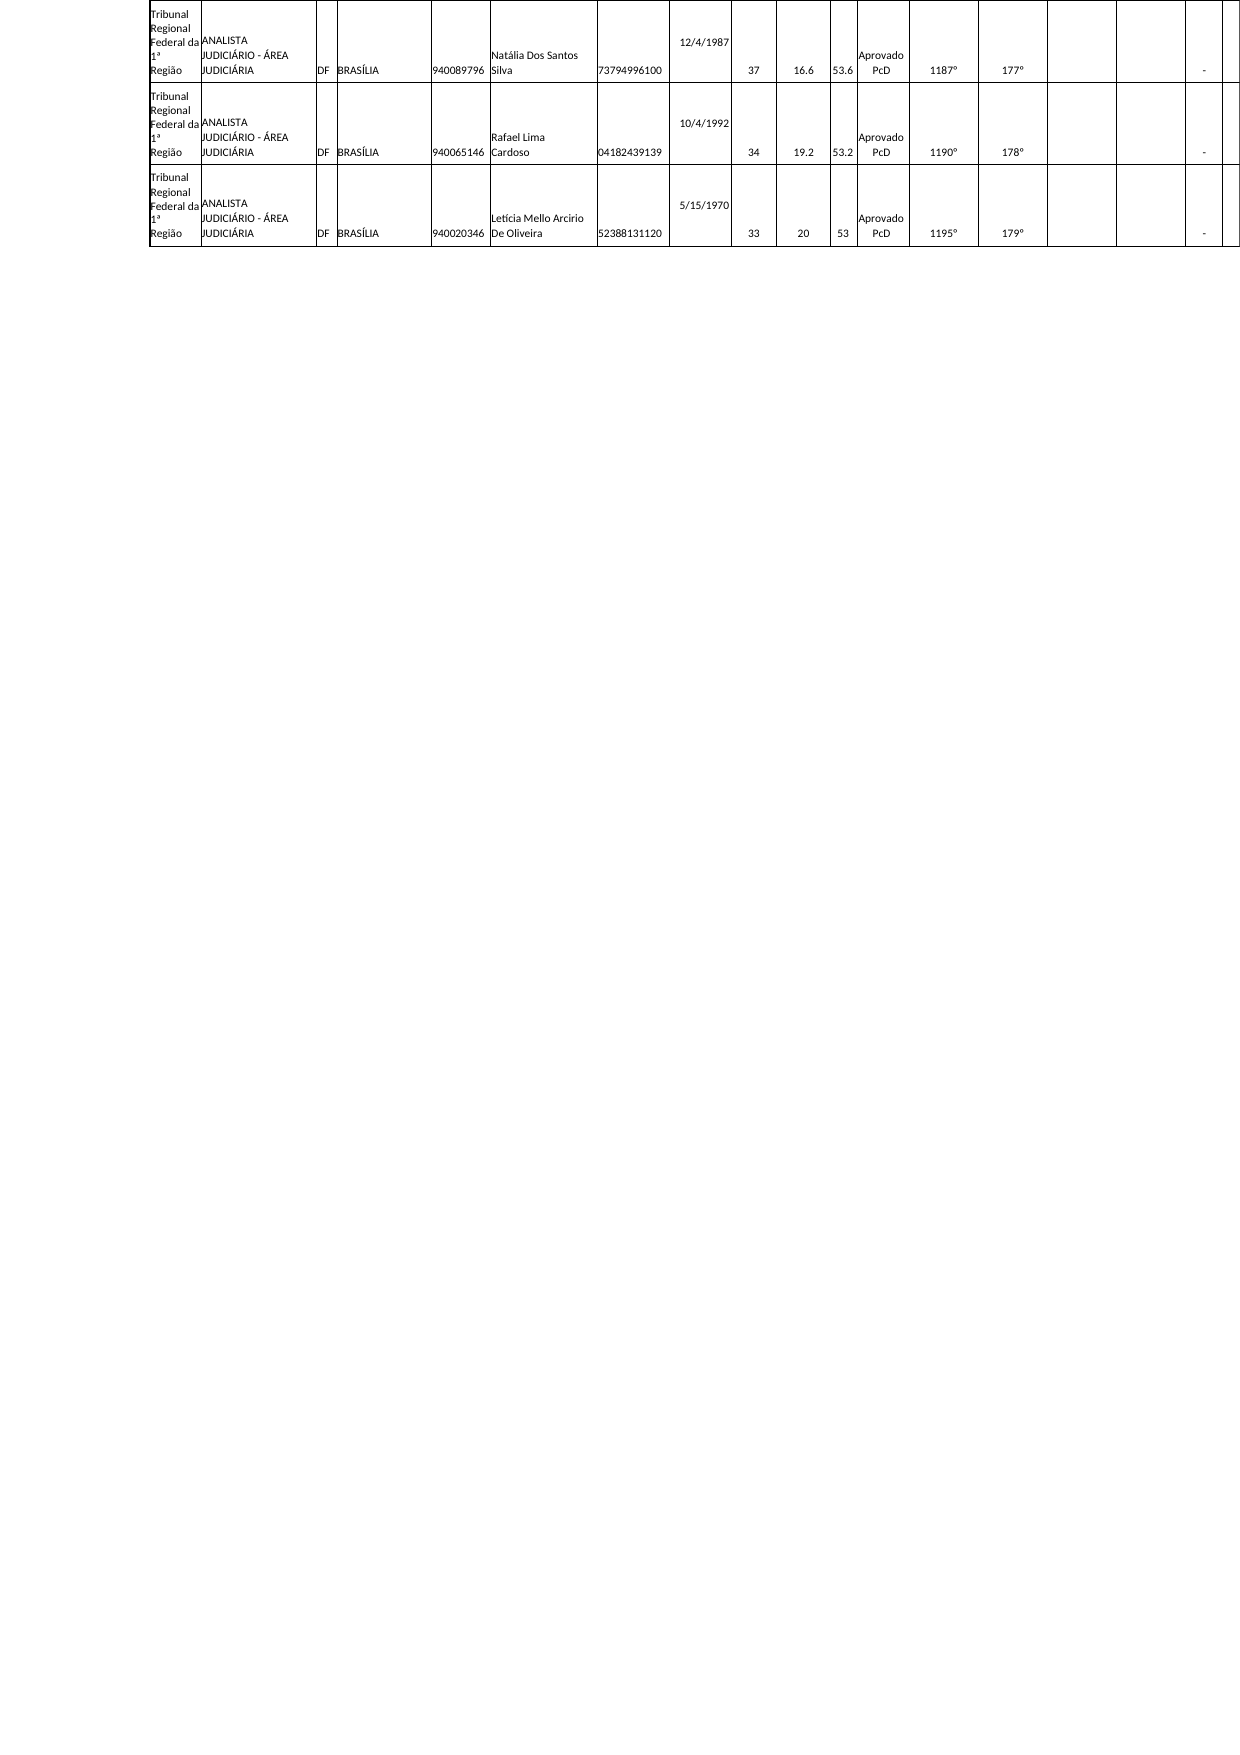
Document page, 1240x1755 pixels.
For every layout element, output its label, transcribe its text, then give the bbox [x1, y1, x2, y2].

table_cell S [1223, 165, 1239, 246]
table_cell 1187º [910, 1, 978, 82]
table_cell 37 [732, 1, 776, 82]
table_cell DF [317, 1, 337, 82]
table_cell 16.6 [777, 1, 830, 82]
table_cell 19.2 [777, 83, 830, 164]
table_cell Tribunal Regional Federal da 1ª Região [151, 83, 201, 164]
table_cell 20 [777, 165, 830, 246]
table_cell BRASÍLIA [338, 83, 431, 164]
table_cell [1048, 165, 1116, 246]
table_cell Aprovado PcD [858, 1, 909, 82]
table_cell 1190º [910, 83, 978, 164]
table_cell 1195º [910, 165, 978, 246]
table_cell 177º [979, 1, 1047, 82]
table_cell 10/4/1992 [670, 83, 731, 164]
table_cell BRASÍLIA [338, 165, 431, 246]
table_cell 52388131120 [598, 165, 669, 246]
table_cell Aprovado PcD [858, 165, 909, 246]
table_cell - [1186, 83, 1222, 164]
table_cell 04182439139 [598, 83, 669, 164]
table_cell DF [317, 165, 337, 246]
table_cell Tribunal Regional Federal da 1ª Região [151, 165, 201, 246]
table_cell 33 [732, 165, 776, 246]
table_cell ANALISTA JUDICIÁRIO - ÁREA JUDICIÁRIA [202, 1, 316, 82]
table_cell 73794996100 [598, 1, 669, 82]
table_cell 53 [831, 165, 857, 246]
table_cell Rafael Lima Cardoso [491, 83, 597, 164]
table_cell 12/4/1987 [670, 1, 731, 82]
table_cell S [1223, 1, 1239, 82]
table_cell [1117, 1, 1185, 82]
table_cell DF [317, 83, 337, 164]
table_cell Letícia Mello Arcirio De Oliveira [491, 165, 597, 246]
table_cell [1117, 165, 1185, 246]
table_cell Aprovado PcD [858, 83, 909, 164]
table_cell [1117, 83, 1185, 164]
table_cell - [1186, 1, 1222, 82]
table_cell 178º [979, 83, 1047, 164]
table_cell 940020346 [432, 165, 490, 246]
table_cell BRASÍLIA [338, 1, 431, 82]
table_cell 940065146 [432, 83, 490, 164]
table_cell [1048, 83, 1116, 164]
table_cell 179º [979, 165, 1047, 246]
table_cell 53.2 [831, 83, 857, 164]
table_cell - [1186, 165, 1222, 246]
table_cell 940089796 [432, 1, 490, 82]
table_cell ANALISTA JUDICIÁRIO - ÁREA JUDICIÁRIA [202, 83, 316, 164]
table_cell Tribunal Regional Federal da 1ª Região [151, 1, 201, 82]
table_cell S [1223, 83, 1239, 164]
table_cell Natália Dos Santos Silva [491, 1, 597, 82]
table_cell 5/15/1970 [670, 165, 731, 246]
table_cell 34 [732, 83, 776, 164]
table_cell ANALISTA JUDICIÁRIO - ÁREA JUDICIÁRIA [202, 165, 316, 246]
table_cell 53.6 [831, 1, 857, 82]
table_cell [1048, 1, 1116, 82]
